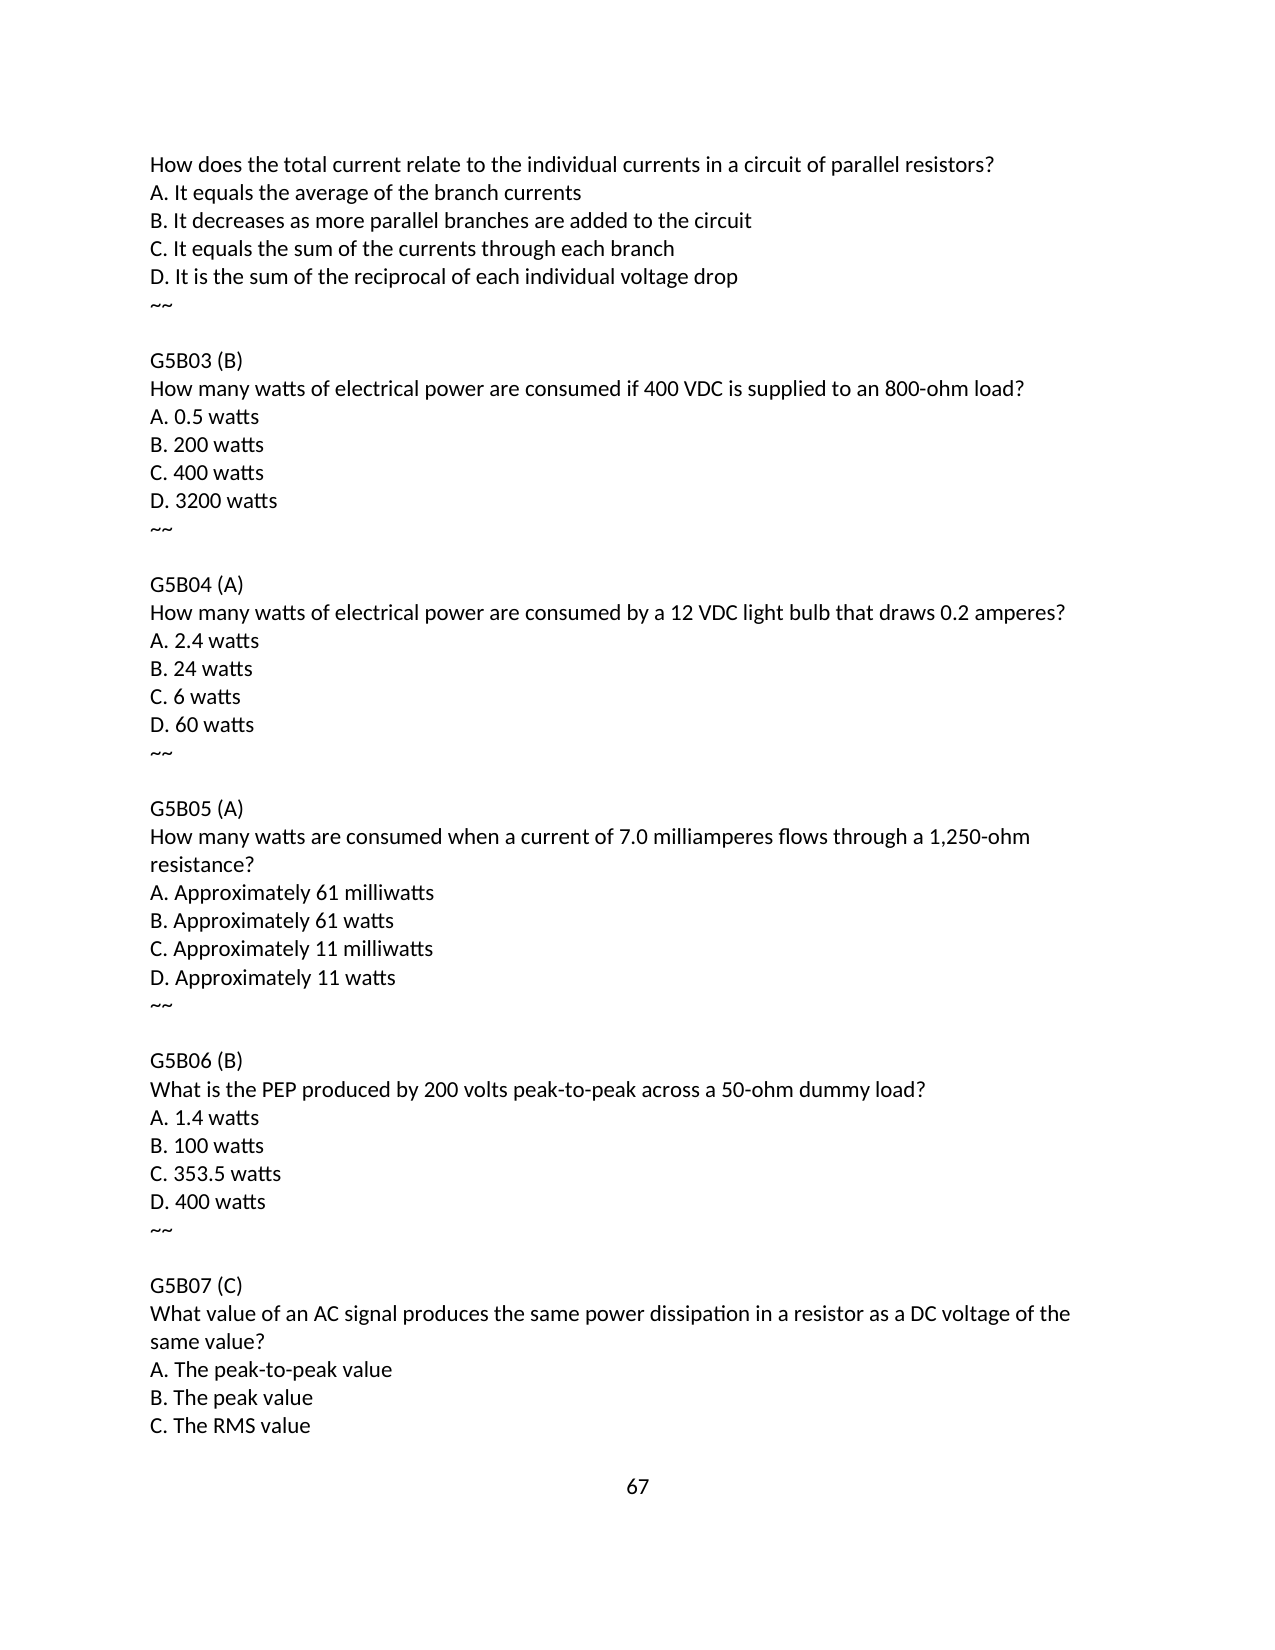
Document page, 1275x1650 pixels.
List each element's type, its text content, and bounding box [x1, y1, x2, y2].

text B. The peak value [150, 1383, 1125, 1411]
text C. The RMS value [150, 1411, 1125, 1439]
text A. 0.5 watts [150, 402, 1125, 430]
text B. It decreases as more parallel branches are added to the circuit [150, 206, 1125, 234]
text D. 60 watts [150, 710, 1125, 738]
text A. It equals the average of the branch currents [150, 178, 1125, 206]
text C. 400 watts [150, 458, 1125, 486]
text B. 200 watts [150, 430, 1125, 458]
text G5B03 (B) [150, 346, 1125, 374]
text D. 400 watts [150, 1187, 1125, 1215]
text C. 6 watts [150, 682, 1125, 710]
text What value of an AC signal produces the same power dissipation in a resistor as a DC voltage of the same value? [150, 1299, 1125, 1355]
text ~~ [150, 290, 1125, 318]
text A. The peak-to-peak value [150, 1355, 1125, 1383]
text ~~ [150, 1215, 1125, 1243]
text G5B06 (B) [150, 1047, 1125, 1075]
text ~~ [150, 514, 1125, 542]
text A. 1.4 watts [150, 1103, 1125, 1131]
text D. 3200 watts [150, 486, 1125, 514]
text How many watts of electrical power are consumed by a 12 VDC light bulb that draws 0.2 amperes? [150, 598, 1125, 626]
text A. Approximately 61 milliwatts [150, 878, 1125, 907]
text C. Approximately 11 milliwatts [150, 934, 1125, 963]
text D. Approximately 11 watts [150, 963, 1125, 991]
text B. Approximately 61 watts [150, 907, 1125, 934]
text G5B07 (C) [150, 1271, 1125, 1299]
text A. 2.4 watts [150, 626, 1125, 654]
text How many watts are consumed when a current of 7.0 milliamperes flows through a 1,250-ohm resistance? [150, 822, 1125, 878]
text How does the total current relate to the individual currents in a circuit of parallel resistors? [150, 150, 1125, 178]
text B. 100 watts [150, 1131, 1125, 1159]
text D. It is the sum of the reciprocal of each individual voltage drop [150, 262, 1125, 290]
text ~~ [150, 991, 1125, 1019]
text C. It equals the sum of the currents through each branch [150, 234, 1125, 262]
text How many watts of electrical power are consumed if 400 VDC is supplied to an 800-ohm load? [150, 374, 1125, 402]
text What is the PEP produced by 200 volts peak-to-peak across a 50-ohm dummy load? [150, 1075, 1125, 1103]
text C. 353.5 watts [150, 1159, 1125, 1187]
text ~~ [150, 738, 1125, 766]
text G5B04 (A) [150, 570, 1125, 598]
text B. 24 watts [150, 654, 1125, 682]
text G5B05 (A) [150, 794, 1125, 822]
